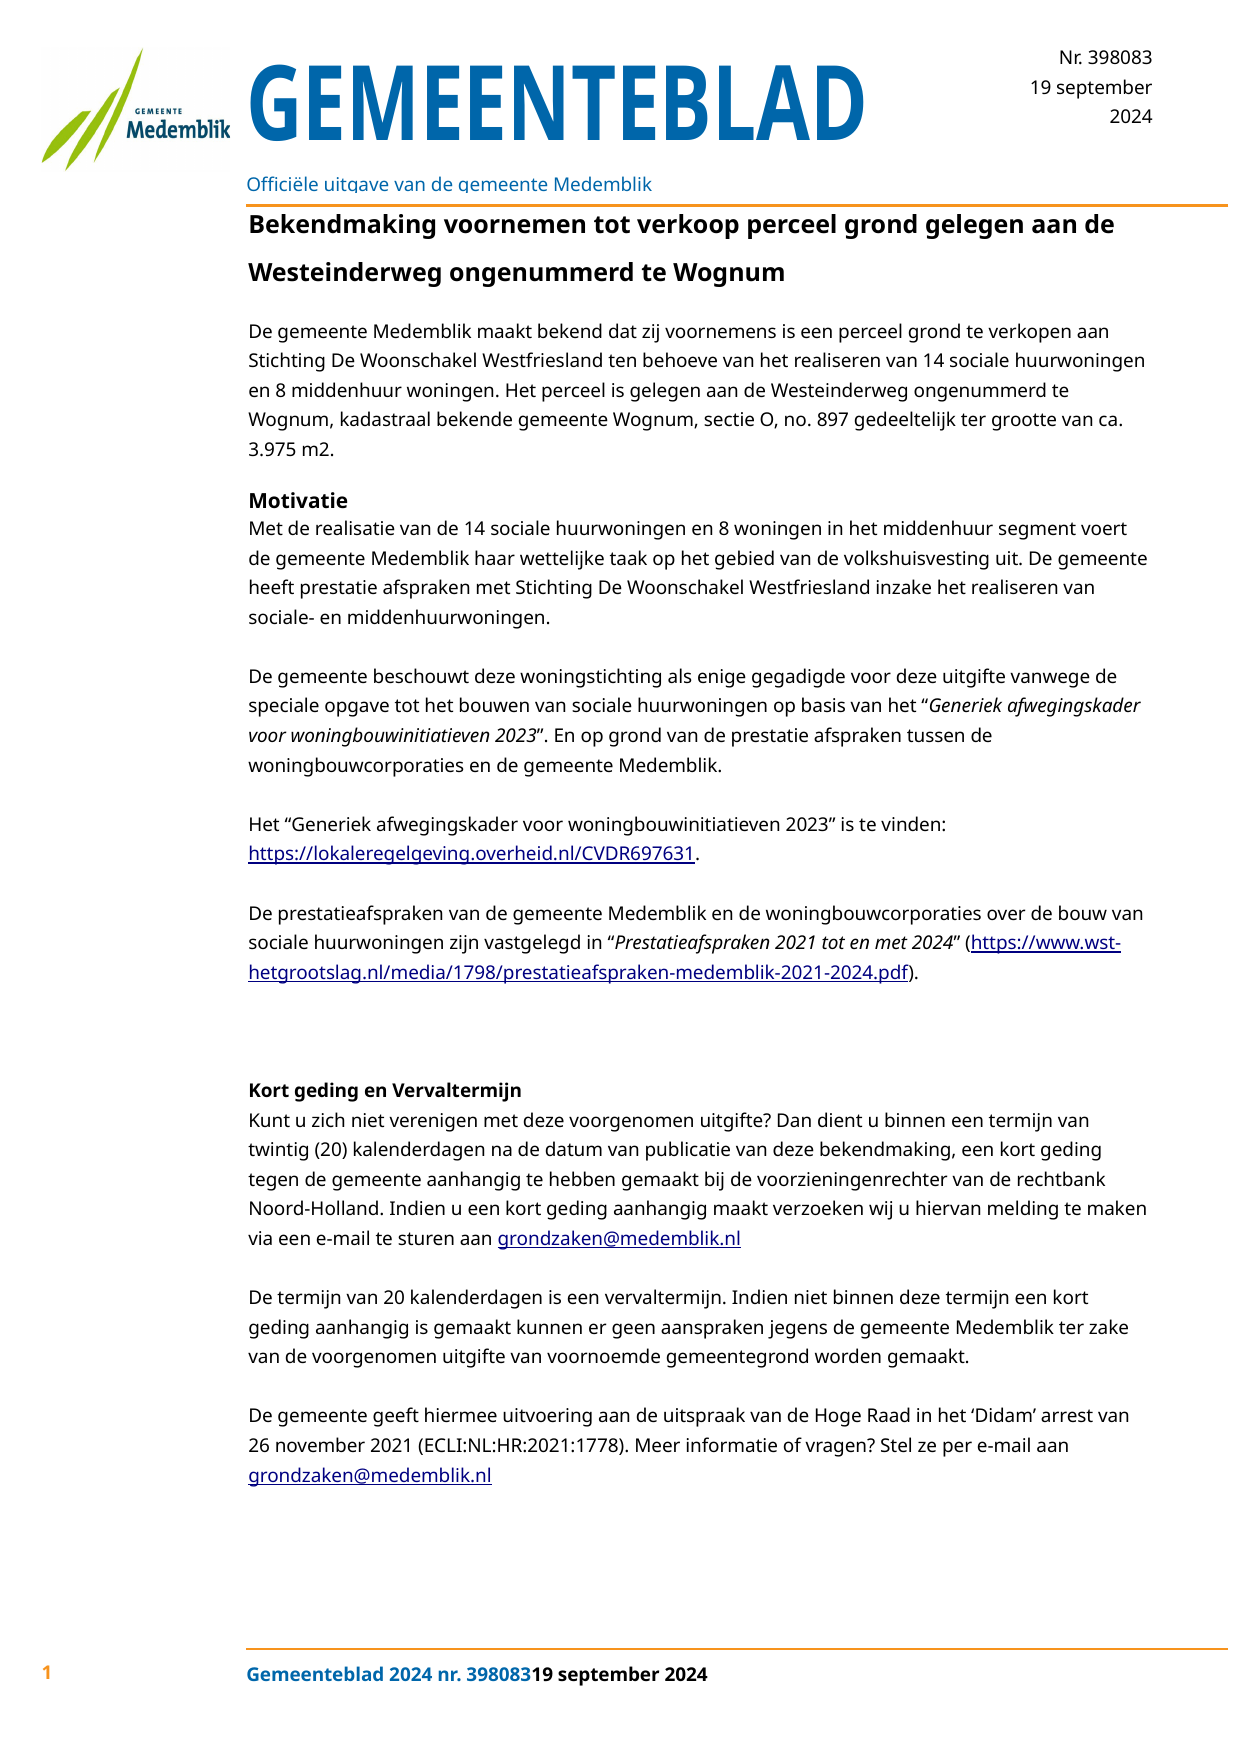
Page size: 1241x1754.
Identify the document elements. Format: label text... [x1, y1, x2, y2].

text Met de realisatie van de 14 sociale huurwoningen en 8 woningen in het middenhuur segment voert de gemeente Medemblik haar wettelijke taak op het gebied van de volkshuisvesting uit. De gemeente heeft prestatie afspraken met Stichting De Woonschakel Westfriesland inzake het realiseren van sociale- en middenhuurwoningen. [248, 515, 1152, 629]
text De gemeente beschouwt deze woningstichting als enige gegadigde voor deze uitgifte vanwege de speciale opgave tot het bouwen van sociale huurwoningen op basis van het “Generiek afwegingskader voor woningbouwinitiatieven 2023”. En op grond van de prestatie afspraken tussen de woningbouwcorporaties en de gemeente Medemblik. [248, 663, 1152, 777]
text Het “Generiek afwegingskader voor woningbouwinitiatieven 2023” is te vinden: https://lokaleregelgeving.overheid.nl/CVDR697631. [248, 811, 1152, 866]
text Motivatie [248, 487, 1152, 515]
text Bekendmaking voornemen tot verkoop perceel grond gelegen aan de Westeinderweg ongenummerd te Wognum [248, 207, 1152, 288]
text De termijn van 20 kalenderdagen is een vervaltermijn. Indien niet binnen deze termijn een kort geding aanhangig is gemaakt kunnen er geen aanspraken jegens de gemeente Medemblik ter zake van de voorgenomen uitgifte van voornoemde gemeentegrond worden gemaakt. [248, 1284, 1152, 1369]
text De prestatieafspraken van de gemeente Medemblik en de woningbouwcorporaties over de bouw van sociale huurwoningen zijn vastgelegd in “Prestatieafspraken 2021 tot en met 2024” (https://www.wst-hetgrootslag.nl/media/1798/prestatieafspraken-medemblik-2021-2024.pdf). [248, 900, 1152, 984]
text De gemeente geeft hiermee uitvoering aan de uitspraak van de Hoge Raad in het ‘Didam’ arrest van 26 november 2021 (ECLI:NL:HR:2021:1778). Meer informatie of vragen? Stel ze per e-mail aan grondzaken@medemblik.nl [248, 1403, 1152, 1487]
text De gemeente Medemblik maakt bekend dat zij voornemens is een perceel grond te verkopen aan Stichting De Woonschakel Westfriesland ten behoeve van het realiseren van 14 sociale huurwoningen en 8 middenhuur woningen. Het perceel is gelegen aan de Westeinderweg ongenummerd te Wognum, kadastraal bekende gemeente Wognum, sectie O, no. 897 gedeeltelijk ter grootte van ca. 3.975 m2. [248, 318, 1152, 462]
text Kunt u zich niet verenigen met deze voorgenomen uitgifte? Dan dient u binnen een termijn van twintig (20) kalenderdagen na de datum van publicatie van deze bekendmaking, een kort geding tegen de gemeente aanhangig te hebben gemaakt bij de voorzieningenrechter van de rechtbank Noord-Holland. Indien u een kort geding aanhangig maakt verzoeken wij u hiervan melding te maken via een e-mail te sturen aan grondzaken@medemblik.nl [248, 1107, 1152, 1251]
text Kort geding en Vervaltermijn [248, 1077, 1152, 1103]
picture [41, 47, 231, 172]
